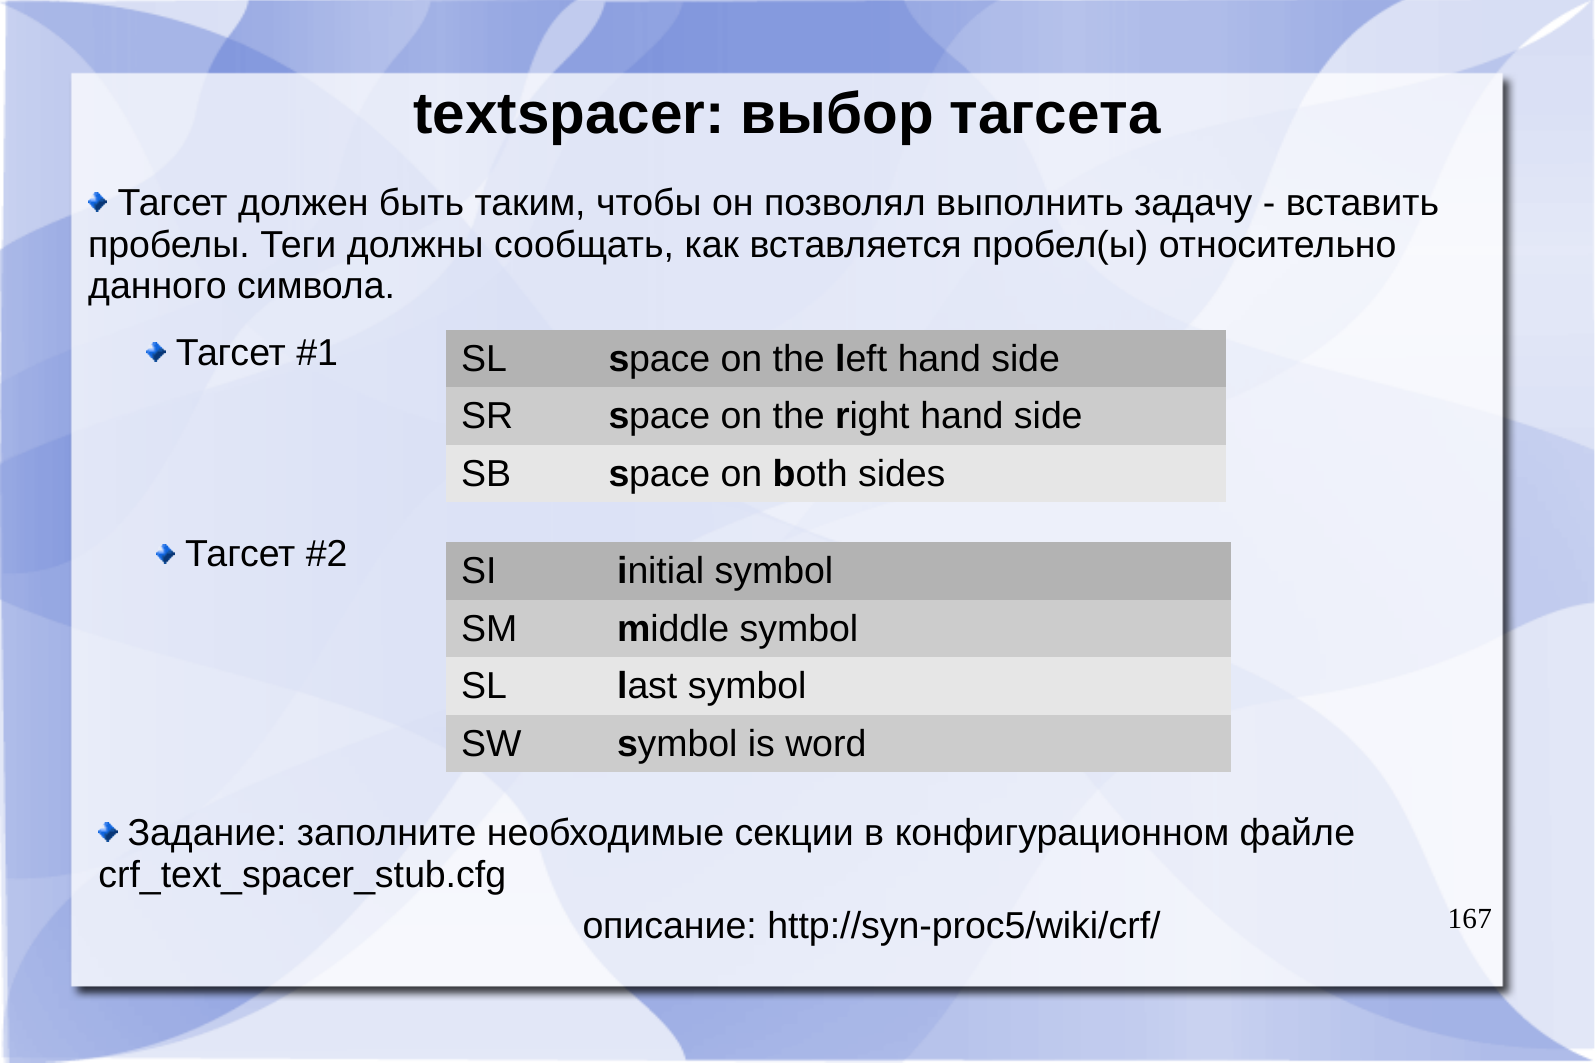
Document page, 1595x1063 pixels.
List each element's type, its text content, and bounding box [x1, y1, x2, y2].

text_box Тагсет #2 [141, 525, 363, 583]
table_cell middle symbol [602, 600, 1231, 657]
table_cell SM [446, 600, 602, 657]
text_box Тагсет #1 [131, 324, 354, 381]
title textspacer: выбор тагсета [75, 69, 1501, 158]
table_header initial symbol [602, 542, 1231, 600]
table_header space on the left hand side [594, 330, 1226, 387]
table_header SL [446, 330, 594, 387]
table_cell SW [446, 715, 602, 772]
text_box описание: http://syn-proc5/wiki/crf/ [567, 896, 1175, 954]
text_box Тагсет должен быть таким, чтобы он позволял выполнить задачу - вставить пробелы. Теги должны сообщать, как вставляется пробел(ы) относительно данного символа. [73, 173, 1473, 315]
table_cell SL [446, 657, 602, 715]
table_cell space on the right hand side [594, 387, 1226, 445]
picture [0, 0, 1595, 1063]
table_header SI [446, 542, 602, 600]
table_cell symbol is word [602, 715, 1231, 772]
table_cell SB [446, 445, 594, 502]
table_cell space on both sides [594, 445, 1226, 502]
table_cell last symbol [602, 657, 1231, 715]
text_box Задание: заполните необходимые секции в конфигурационном файле crf_text_spacer_stub.cfg [83, 803, 1413, 903]
table_cell SR [446, 387, 594, 445]
